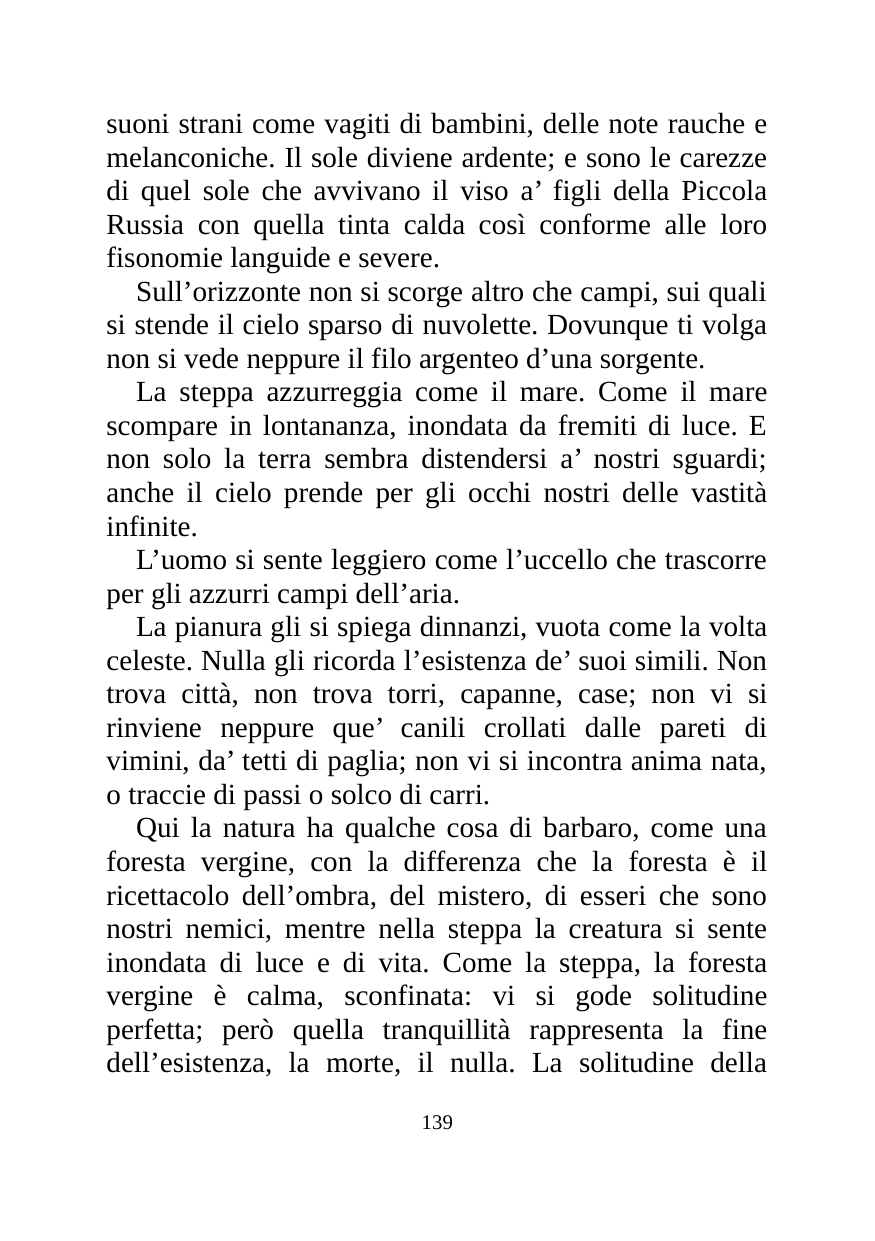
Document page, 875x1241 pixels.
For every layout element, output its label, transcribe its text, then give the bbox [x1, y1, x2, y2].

text La steppa azzurreggia come il mare. Come il mare scompare in lontananza, inondata da fremiti di luce. E non solo la terra sembra distendersi a’ nostri sguardi; anche il cielo prende per gli occhi nostri delle vastità infinite. [106, 374, 768, 542]
text Sull’orizzonte non si scorge altro che campi, sui quali si stende il cielo sparso di nuvolette. Dovunque ti volga non si vede neppure il filo argenteo d’una sorgente. [106, 274, 768, 374]
text suoni strani come vagiti di bambini, delle note rauche e melanconiche. Il sole diviene ardente; e sono le carezze di quel sole che avvivano il viso a’ figli della Piccola Russia con quella tinta calda così conforme alle loro fisonomie languide e severe. [106, 106, 768, 274]
text L’uomo si sente leggiero come l’uccello che trascorre per gli azzurri campi dell’aria. [106, 542, 768, 609]
text La pianura gli si spiega dinnanzi, vuota come la volta celeste. Nulla gli ricorda l’esistenza de’ suoi simili. Non trova città, non trova torri, capanne, case; non vi si rinviene neppure que’ canili crollati dalle pareti di vimini, da’ tetti di paglia; non vi si incontra anima nata, o traccie di passi o solco di carri. [106, 609, 768, 811]
text Qui la natura ha qualche cosa di barbaro, come una foresta vergine, con la differenza che la foresta è il ricettacolo dell’ombra, del mistero, di esseri che sono nostri nemici, mentre nella steppa la creatura si sente inondata di luce e di vita. Come la steppa, la foresta vergine è calma, sconfinata: vi si gode solitudine perfetta; però quella tranquillità rappresenta la fine dell’esistenza, la morte, il nulla. La solitudine della [106, 811, 768, 1079]
